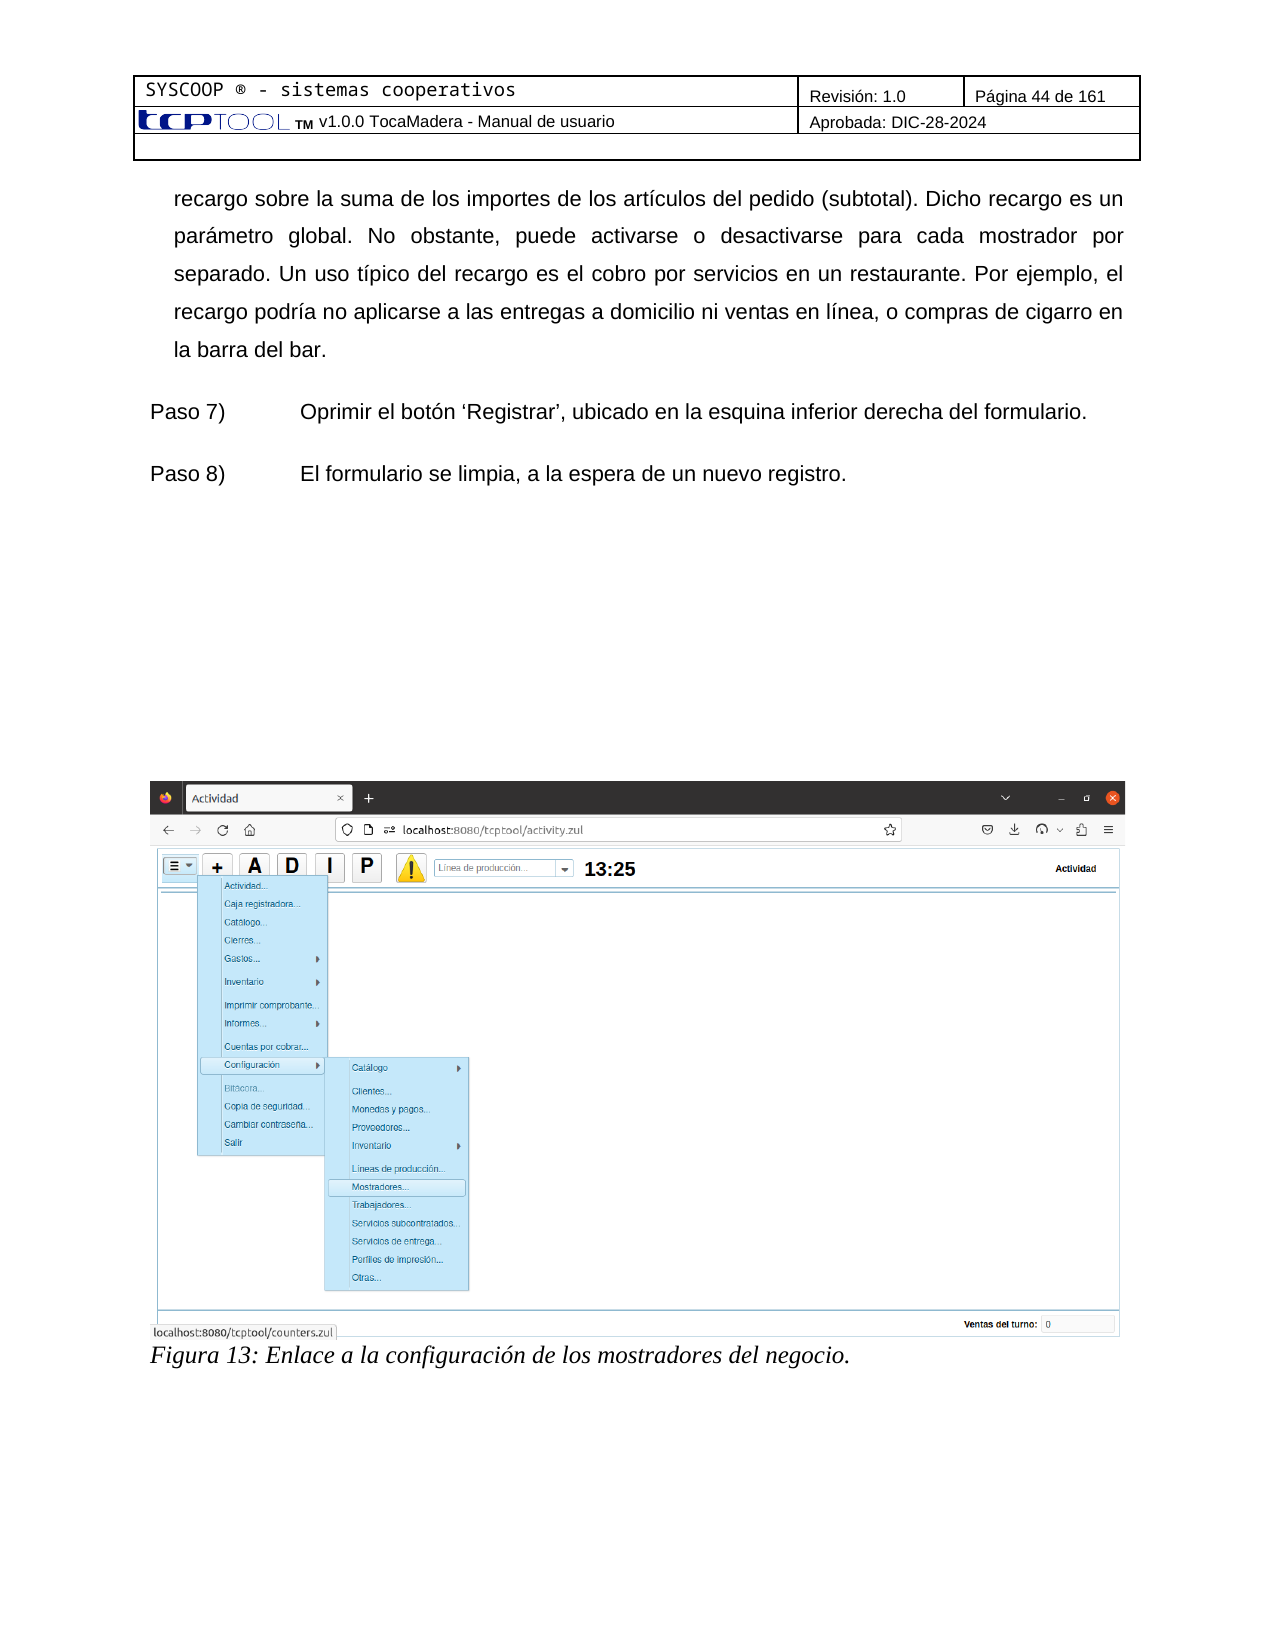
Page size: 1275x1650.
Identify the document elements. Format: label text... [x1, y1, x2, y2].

picture [138, 110, 290, 130]
list Oprimir el botón ‘Registrar’, ubicado en la esquina inferior derecha del formulario. [150, 399, 1125, 424]
list recargo sobre la suma de los importes de los artículos del pedido (subtotal). Dicho recargo es un parámetro global. No obstante, puede activarse o desactivarse para cada mostrador por separado. Un uso típico del recargo es el cobro por servicios en un restaurante. Por ejemplo, el recargo podría no aplicarse a las entregas a domicilio ni ventas en línea, o compras de cigarro en la barra del bar. [150, 186, 1125, 362]
list El formulario se limpia, a la espera de un nuevo registro. [150, 460, 1125, 486]
text Figura 13: Enlace a la configuración de los mostradores del negocio. [150, 1340, 1125, 1369]
picture [150, 781, 1125, 1340]
